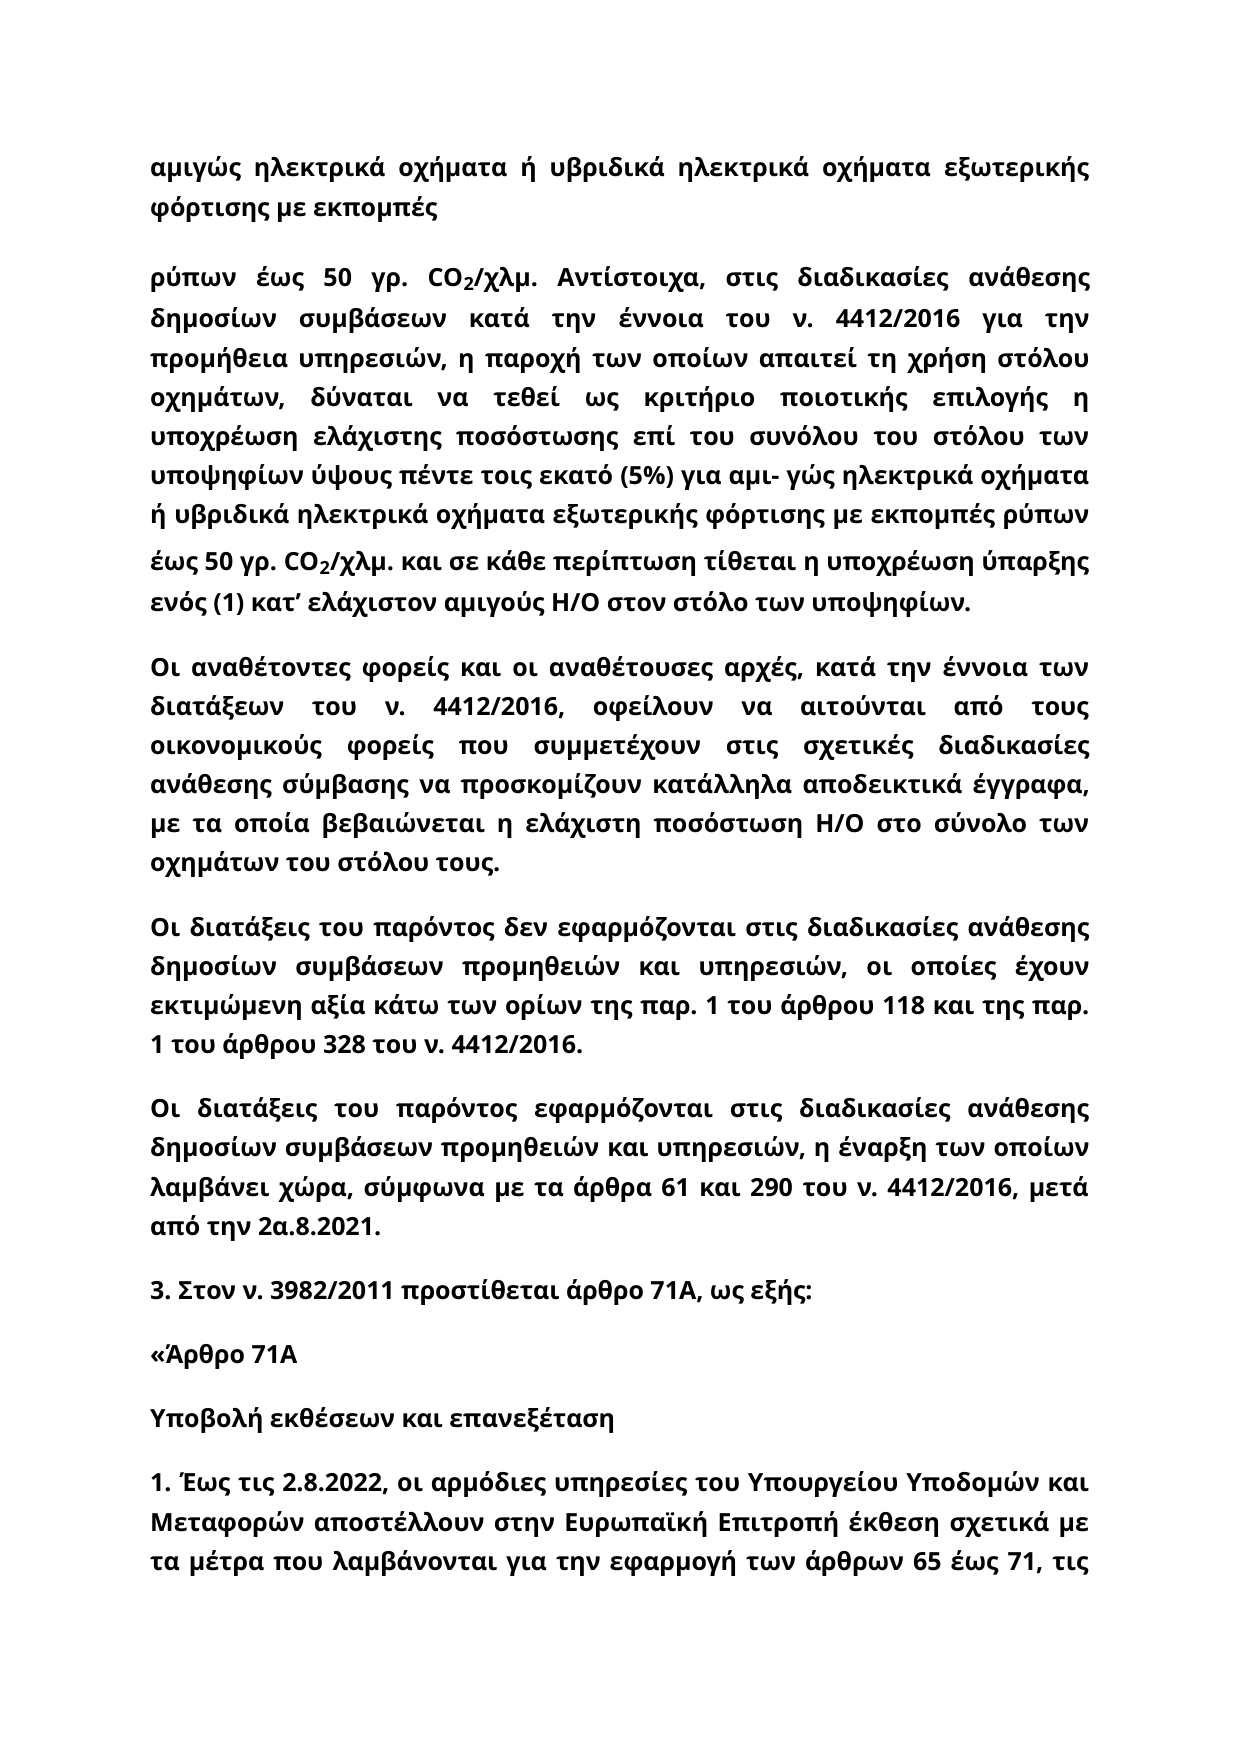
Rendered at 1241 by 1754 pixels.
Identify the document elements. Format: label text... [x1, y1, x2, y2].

text αμιγώς ηλεκτρικά οχήματα ή υβριδικά ηλεκτρικά οχήματα εξωτερικής φόρτισης με εκπομπές [150, 150, 1090, 223]
text Οι διατάξεις του παρόντος δεν εφαρμόζονται στις διαδικασίες ανάθεσης δημοσίων συμβάσεων προμηθειών και υπηρεσιών, οι οποίες έχουν εκτιμώμενη αξία κάτω των ορίων της παρ. 1 του άρθρου 118 και της παρ. 1 του άρθρου 328 του ν. 4412/2016. [150, 909, 1090, 1061]
text Οι αναθέτοντες φορείς και οι αναθέτουσες αρχές, κατά την έννοια των διατάξεων του ν. 4412/2016, οφείλουν να αιτούνται από τους οικονομικούς φορείς που συμμετέχουν στις σχετικές διαδικασίες ανάθεσης σύμβασης να προσκομίζουν κατάλληλα αποδεικτικά έγγραφα, με τα οποία βεβαιώνεται η ελάχιστη ποσόστωση Η/Ο στο σύνολο των οχημάτων του στόλου τους. [150, 649, 1090, 879]
text Οι διατάξεις του παρόντος εφαρμόζονται στις διαδικασίες ανάθεσης δημοσίων συμβάσεων προμηθειών και υπηρεσιών, η έναρξη των οποίων λαμβάνει χώρα, σύμφωνα με τα άρθρα 61 και 290 του ν. 4412/2016, μετά από την 2α.8.2021. [150, 1091, 1090, 1242]
text 3. Στον ν. 3982/2011 προστίθεται άρθρο 71Α, ως εξής: [150, 1272, 1090, 1307]
text Υποβολή εκθέσεων και επανεξέταση [150, 1401, 1090, 1435]
text ρύπων έως 50 γρ. CO2/χλμ. Αντίστοιχα, στις διαδικασίες ανάθεσης δημοσίων συμβάσεων κατά την έννοια του ν. 4412/2016 για την προμήθεια υπηρεσιών, η παροχή των οποίων απαιτεί τη χρήση στόλου οχημάτων, δύναται να τεθεί ως κριτήριο ποιοτικής επιλογής η υποχρέωση ελάχιστης ποσόστωσης επί του συνόλου του στόλου των υποψηφίων ύψους πέντε τοις εκατό (5%) για αμι- γώς ηλεκτρικά οχήματα ή υβριδικά ηλεκτρικά οχήματα εξωτερικής φόρτισης με εκπομπές ρύπων έως 50 γρ. CO2/χλμ. και σε κάθε περίπτωση τίθεται η υποχρέωση ύπαρξης ενός (1) κατ’ ελάχιστον αμιγούς Η/Ο στον στόλο των υποψηφίων. [150, 253, 1090, 619]
text 1. Έως τις 2.8.2022, οι αρμόδιες υπηρεσίες του Υπουργείου Υποδομών και Μεταφορών αποστέλλουν στην Ευρωπαϊκή Επιτροπή έκθεση σχετικά με τα μέτρα που λαμβάνονται για την εφαρμογή των άρθρων 65 έως 71, τις [150, 1465, 1090, 1577]
text «Άρθρο 71Α [150, 1337, 1090, 1371]
